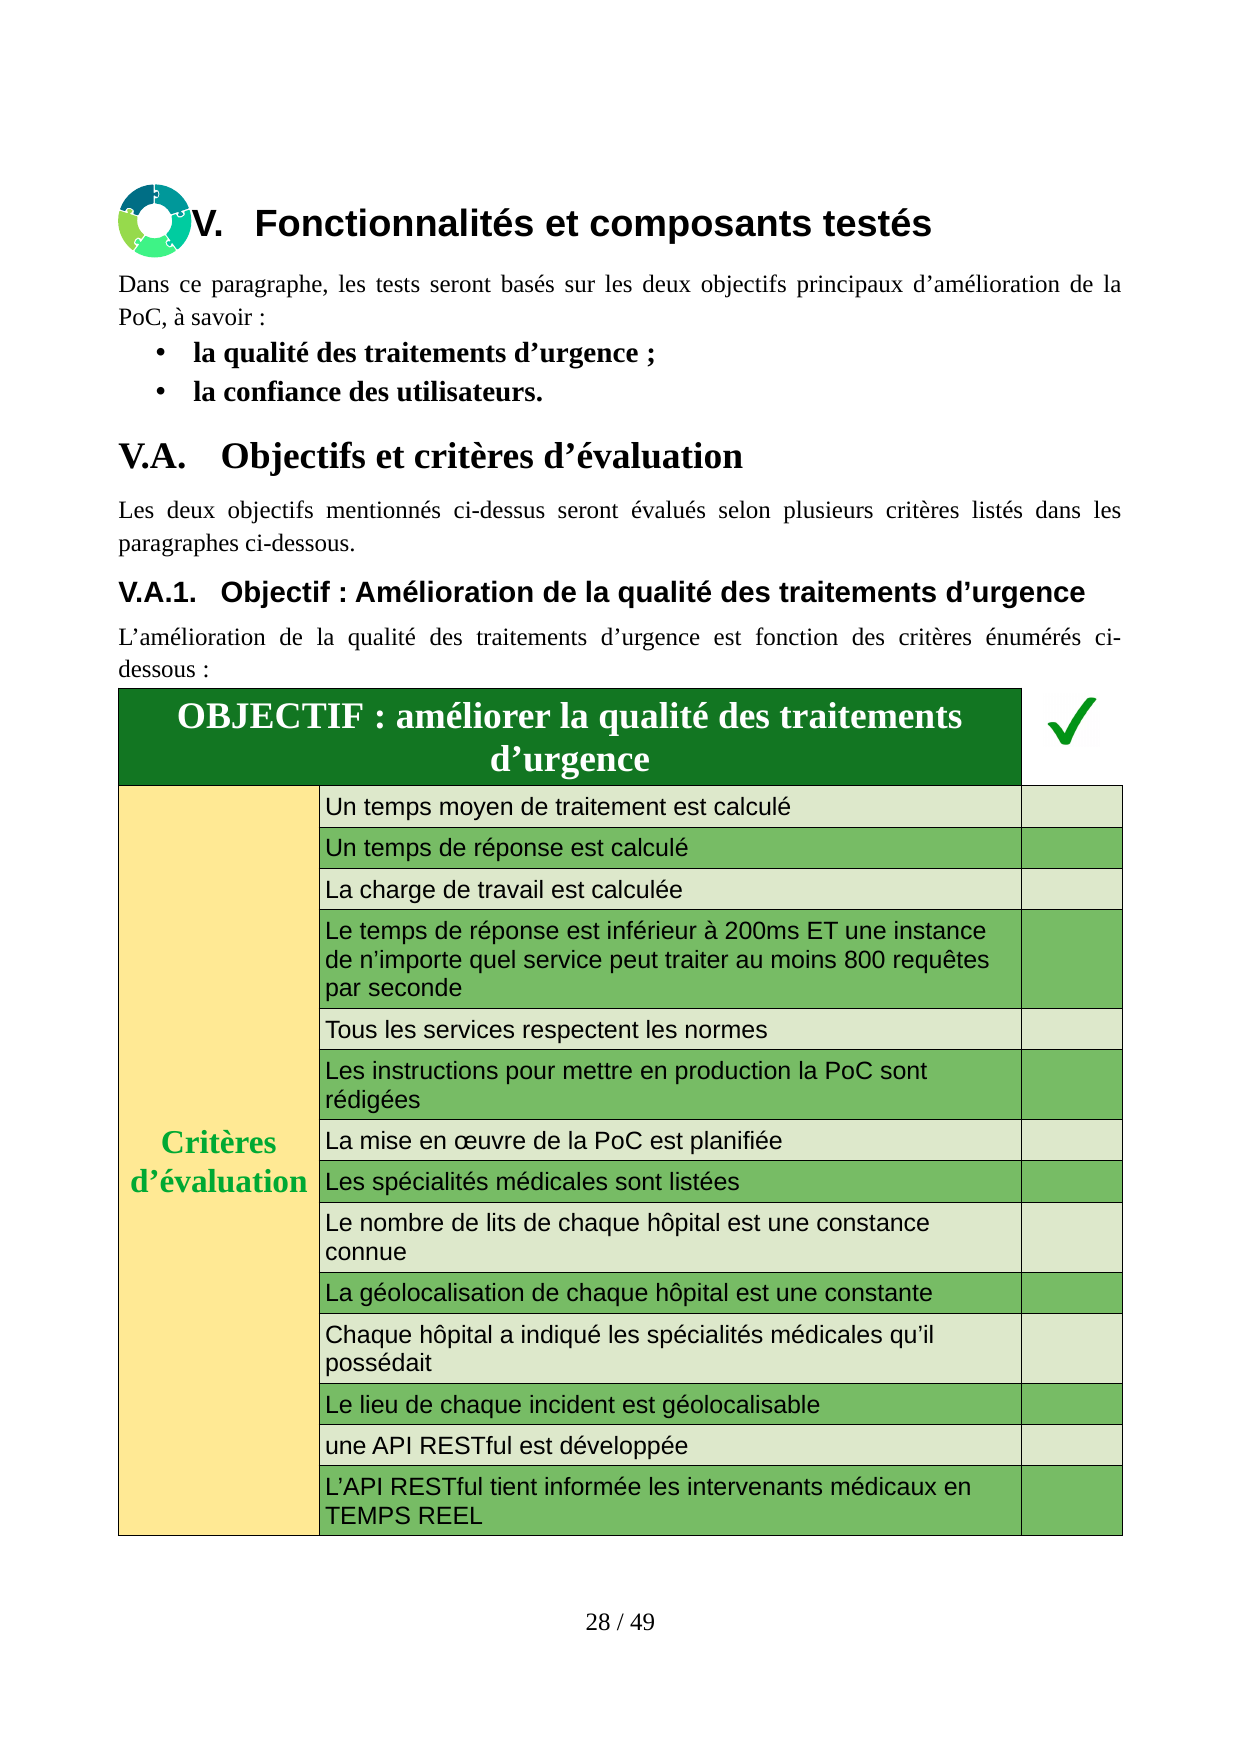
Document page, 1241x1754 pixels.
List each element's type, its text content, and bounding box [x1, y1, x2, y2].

table_cell [1022, 786, 1122, 827]
table_cell [1022, 1466, 1122, 1535]
table_cell [1022, 1161, 1122, 1202]
table_cell [1022, 1384, 1122, 1424]
table_cell Critères d’évaluation [119, 786, 319, 1535]
picture [1043, 693, 1100, 747]
table_cell L’API RESTful tient informée les intervenants médicaux en TEMPS REEL [320, 1466, 1021, 1535]
table_cell [1022, 828, 1122, 868]
table_cell Le nombre de lits de chaque hôpital est une constance connue [320, 1203, 1021, 1272]
table_cell Tous les services respectent les normes [320, 1009, 1021, 1049]
table_cell [1022, 1120, 1122, 1160]
table_cell Le lieu de chaque incident est géolocalisable [320, 1384, 1021, 1424]
table_cell [1022, 1050, 1122, 1119]
table_cell Les instructions pour mettre en production la PoC sont rédigées [320, 1050, 1021, 1119]
table_cell une API RESTful est développée [320, 1425, 1021, 1465]
table_cell Chaque hôpital a indiqué les spécialités médicales qu’il possédait [320, 1314, 1021, 1383]
table_header OBJECTIF : améliorer la qualité des traitements d’urgence [119, 689, 1021, 785]
table_cell Un temps de réponse est calculé [320, 828, 1021, 868]
subtitle Fonctionnalités et composants testés [184, 201, 1122, 245]
table_cell [1022, 1273, 1122, 1313]
table_cell La mise en œuvre de la PoC est planifiée [320, 1120, 1021, 1160]
text L’amélioration de la qualité des traitements d’urgence est fonction des critères énumérés ci-dessous : [118, 622, 1122, 683]
table_cell [1022, 1425, 1122, 1465]
table_cell Le temps de réponse est inférieur à 200ms ET une instance de n’importe quel service peut traiter au moins 800 requêtes par seconde [320, 910, 1021, 1008]
subtitle Objectif : Amélioration de la qualité des traitements d’urgence [118, 575, 1122, 609]
table_cell Les spécialités médicales sont listées [320, 1161, 1021, 1202]
subtitle [138, 203, 172, 238]
table_cell [1022, 910, 1122, 1008]
subtitle Objectifs et critères d’évaluation [118, 433, 1122, 476]
table_cell La géolocalisation de chaque hôpital est une constante [320, 1273, 1021, 1313]
text Les deux objectifs mentionnés ci-dessus seront évalués selon plusieurs critères listés dans les paragraphes ci-dessous. [118, 495, 1122, 556]
table_cell Un temps moyen de traitement est calculé [320, 786, 1021, 827]
list la confiance des utilisateurs. [156, 374, 1122, 407]
text Dans ce paragraphe, les tests seront basés sur les deux objectifs principaux d’amélioration de la PoC, à savoir : [118, 269, 1122, 331]
list la qualité des traitements d’urgence ; [156, 335, 1122, 369]
table_cell La charge de travail est calculée [320, 869, 1021, 909]
table_header [1022, 688, 1122, 785]
table_cell [1022, 869, 1122, 909]
table_cell [1022, 1009, 1122, 1049]
table_cell [1022, 1314, 1122, 1383]
table_cell [1022, 1203, 1122, 1272]
